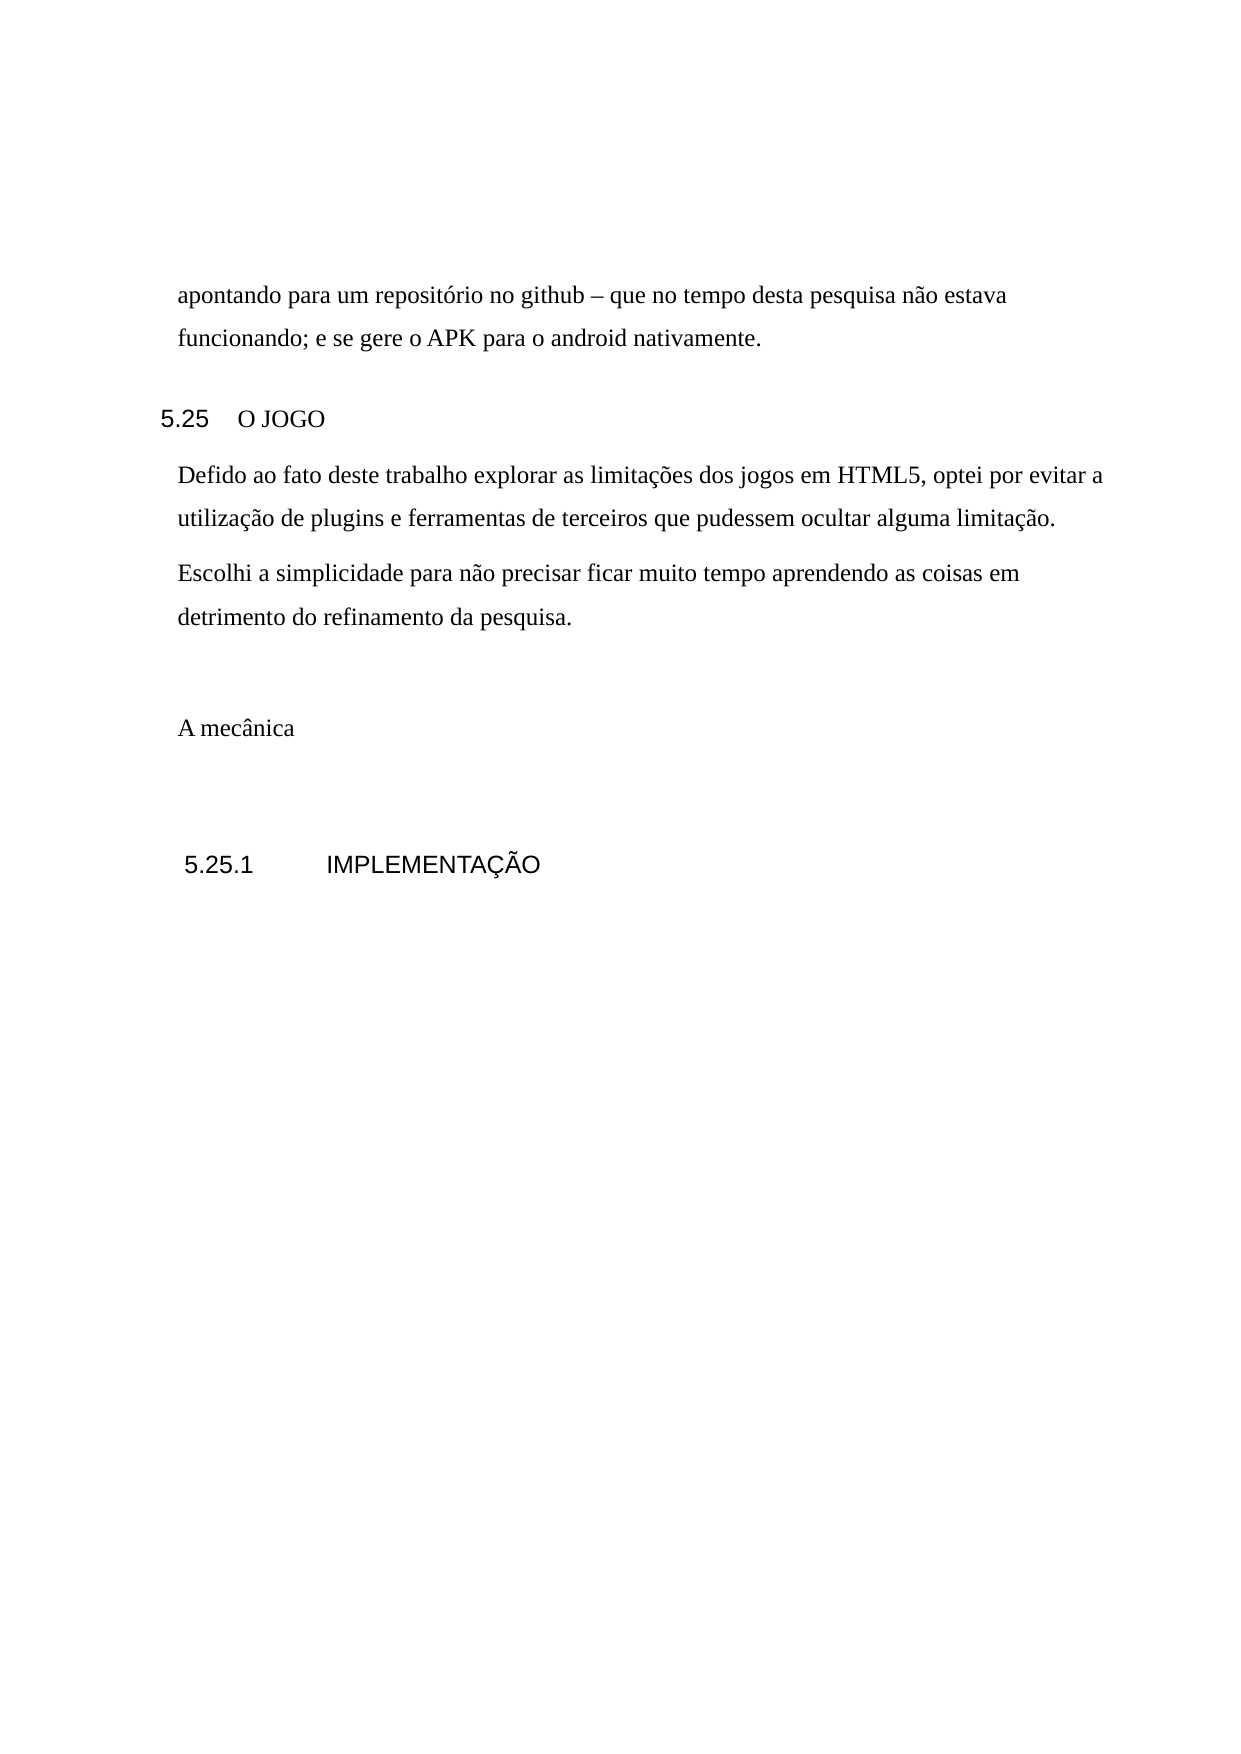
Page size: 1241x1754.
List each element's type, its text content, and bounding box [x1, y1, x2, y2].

subtitle O JOGO [153, 404, 1122, 433]
text A mecânica [177, 713, 1122, 742]
text Defido ao fato deste trabalho explorar as limitações dos jogos em HTML5, optei por evitar a utilização de plugins e ferramentas de terceiros que pudessem ocultar alguma limitação. [177, 460, 1122, 532]
subtitle IMPLEMENTAÇÃO [177, 849, 1122, 878]
text Escolhi a simplicidade para não precisar ficar muito tempo aprendendo as coisas em detrimento do refinamento da pesquisa. [177, 558, 1122, 630]
text apontando para um repositório no github – que no tempo desta pesquisa não estava funcionando; e se gere o APK para o android nativamente. [177, 280, 1122, 352]
